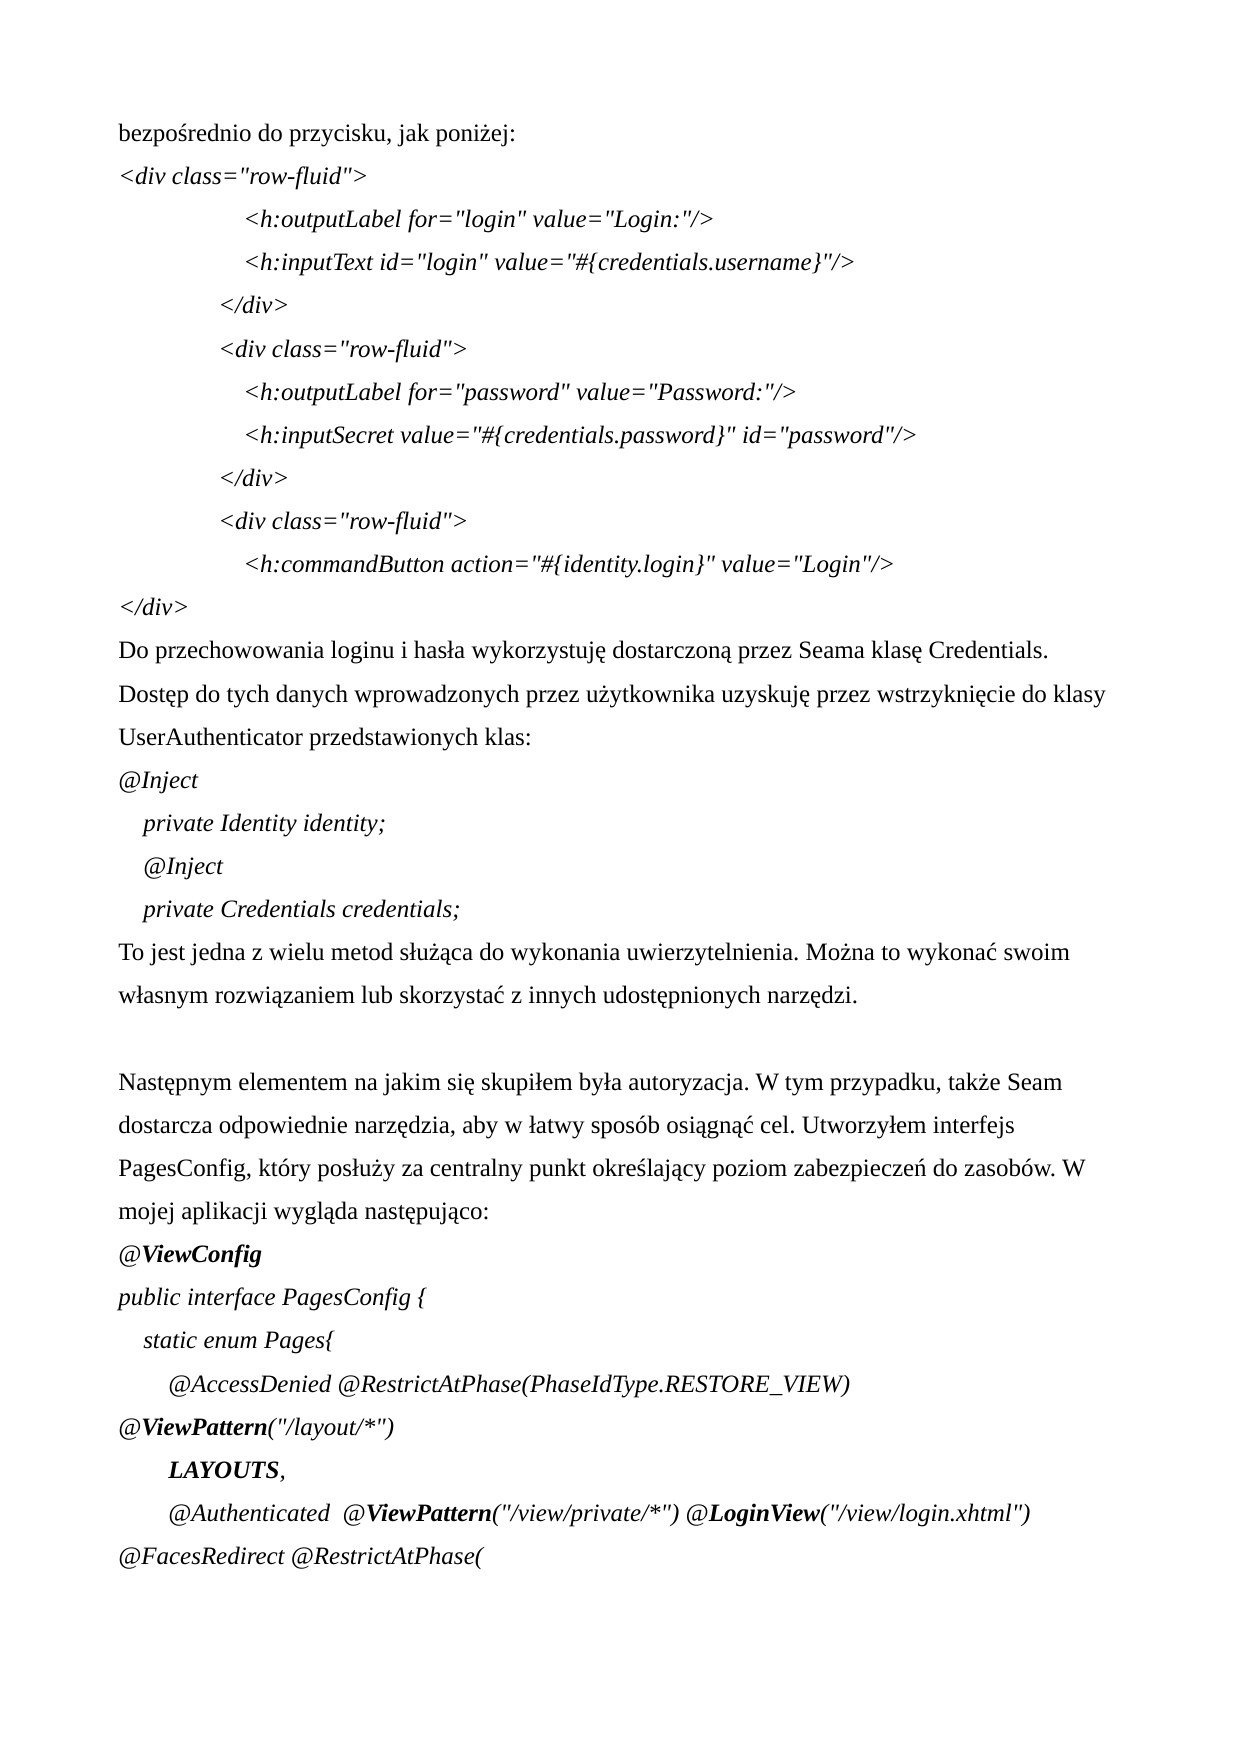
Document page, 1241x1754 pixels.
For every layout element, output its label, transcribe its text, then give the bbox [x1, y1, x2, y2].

text <h:inputText id="login" value="#{credentials.username}"/> [118, 247, 1122, 276]
text @Inject [118, 765, 1122, 794]
text private Credentials credentials; [118, 894, 1122, 923]
text @AccessDenied @RestrictAtPhase(PhaseIdType.RESTORE_VIEW) @ViewPattern("/layout/*") [118, 1369, 1122, 1441]
text @Inject [118, 851, 1122, 880]
text To jest jedna z wielu metod służąca do wykonania uwierzytelnienia. Można to wykonać swoim własnym rozwiązaniem lub skorzystać z innych udostępnionych narzędzi. [118, 937, 1122, 1009]
text <div class="row-fluid"> [118, 161, 1122, 190]
text <h:outputLabel for="password" value="Password:"/> [118, 377, 1122, 406]
text bezpośrednio do przycisku, jak poniżej: [118, 118, 1122, 147]
text @ViewConfig [118, 1239, 1122, 1268]
text <h:outputLabel for="login" value="Login:"/> [118, 204, 1122, 233]
text Następnym elementem na jakim się skupiłem była autoryzacja. W tym przypadku, także Seam dostarcza odpowiednie narzędzia, aby w łatwy sposób osiągnąć cel. Utworzyłem interfejs PagesConfig, który posłuży za centralny punkt określający poziom zabezpieczeń do zasobów. W mojej aplikacji wygląda następująco: [118, 1067, 1122, 1225]
text public interface PagesConfig { [118, 1282, 1122, 1311]
text Do przechowowania loginu i hasła wykorzystuję dostarczoną przez Seama klasę Credentials. Dostęp do tych danych wprowadzonych przez użytkownika uzyskuję przez wstrzyknięcie do klasy UserAuthenticator przedstawionych klas: [118, 636, 1122, 751]
text <div class="row-fluid"> [118, 506, 1122, 535]
text LAYOUTS, [118, 1455, 1122, 1484]
text <div class="row-fluid"> [118, 334, 1122, 362]
text </div> [118, 592, 1122, 621]
text </div> [118, 291, 1122, 319]
text </div> [118, 463, 1122, 492]
text static enum Pages{ [118, 1326, 1122, 1354]
text <h:commandButton action="#{identity.login}" value="Login"/> [118, 549, 1122, 578]
text @Authenticated @ViewPattern("/view/private/*") @LoginView("/view/login.xhtml") @FacesRedirect @RestrictAtPhase( [118, 1498, 1122, 1570]
text <h:inputSecret value="#{credentials.password}" id="password"/> [118, 420, 1122, 449]
text private Identity identity; [118, 808, 1122, 837]
